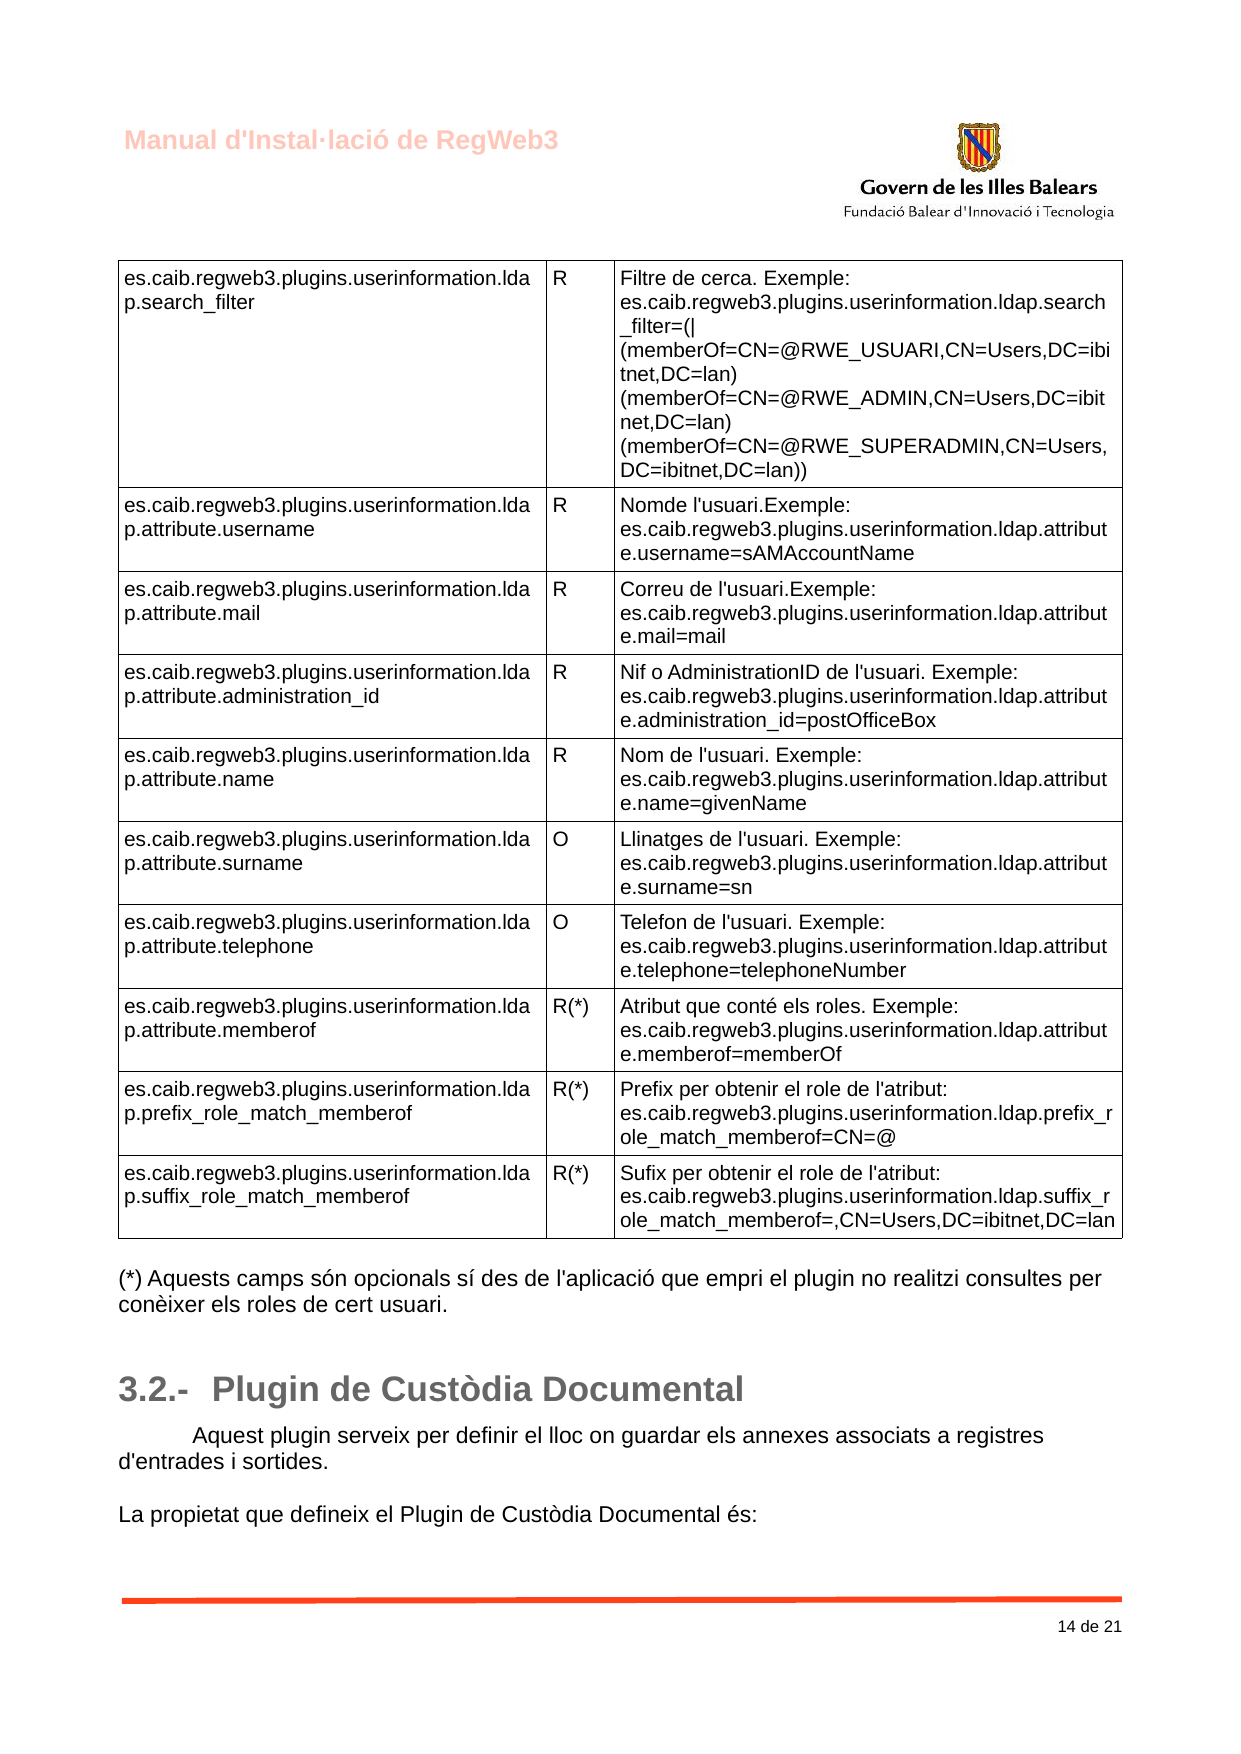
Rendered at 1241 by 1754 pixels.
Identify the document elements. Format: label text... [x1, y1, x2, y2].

table_cell R [547, 488, 614, 571]
table_cell O [547, 905, 614, 988]
table_cell Filtre de cerca. Exemple: es.caib.regweb3.plugins.userinformation.ldap.search_filter=(|(memberOf=CN=@RWE_USUARI,CN=Users,DC=ibitnet,DC=lan)(memberOf=CN=@RWE_ADMIN,CN=Users,DC=ibitnet,DC=lan)(memberOf=CN=@RWE_SUPERADMIN,CN=Users,DC=ibitnet,DC=lan)) [615, 261, 1122, 487]
table_cell Nom de l'usuari. Exemple: es.caib.regweb3.plugins.userinformation.ldap.attribute.name=givenName [615, 739, 1122, 821]
table_cell R [547, 261, 614, 487]
text (*) Aquests camps són opcionals sí des de l'aplicació que empri el plugin no realitzi consultes per conèixer els roles de cert usuari. [118, 1264, 1122, 1317]
text Aquest plugin serveix per definir el lloc on guardar els annexes associats a registres d'entrades i sortides. [118, 1422, 1122, 1474]
table_cell R(*) [547, 1156, 614, 1238]
table_cell es.caib.regweb3.plugins.userinformation.ldap.suffix_role_match_memberof [119, 1156, 546, 1238]
table_cell es.caib.regweb3.plugins.userinformation.ldap.attribute.administration_id [119, 655, 546, 737]
table_cell Correu de l'usuari.Exemple: es.caib.regweb3.plugins.userinformation.ldap.attribute.mail=mail [615, 572, 1122, 654]
table_cell Prefix per obtenir el role de l'atribut: es.caib.regweb3.plugins.userinformation.ldap.prefix_role_match_memberof=CN=@ [615, 1072, 1122, 1154]
table_cell es.caib.regweb3.plugins.userinformation.ldap.attribute.name [119, 739, 546, 821]
table_cell Nomde l'usuari.Exemple: es.caib.regweb3.plugins.userinformation.ldap.attribute.username=sAMAccountName [615, 488, 1122, 571]
table_cell Nif o AdministrationID de l'usuari. Exemple: es.caib.regweb3.plugins.userinformation.ldap.attribute.administration_id=postOfficeBox [615, 655, 1122, 737]
table_cell es.caib.regweb3.plugins.userinformation.ldap.attribute.username [119, 488, 546, 571]
table_cell Telefon de l'usuari. Exemple: es.caib.regweb3.plugins.userinformation.ldap.attribute.telephone=telephoneNumber [615, 905, 1122, 988]
table_cell R [547, 572, 614, 654]
table_cell es.caib.regweb3.plugins.userinformation.ldap.attribute.memberof [119, 989, 546, 1071]
table_cell R(*) [547, 1072, 614, 1154]
table_cell O [547, 822, 614, 904]
table_cell R [547, 655, 614, 737]
table_cell Llinatges de l'usuari. Exemple: es.caib.regweb3.plugins.userinformation.ldap.attribute.surname=sn [615, 822, 1122, 904]
table_cell R(*) [547, 989, 614, 1071]
table_cell es.caib.regweb3.plugins.userinformation.ldap.attribute.surname [119, 822, 546, 904]
table_cell R [547, 739, 614, 821]
table_cell es.caib.regweb3.plugins.userinformation.ldap.attribute.telephone [119, 905, 546, 988]
table_cell Sufix per obtenir el role de l'atribut: es.caib.regweb3.plugins.userinformation.ldap.suffix_role_match_memberof=,CN=Users,DC=ibitnet,DC=lan [615, 1156, 1122, 1238]
subtitle Plugin de Custòdia Documental [118, 1368, 1122, 1409]
table_cell es.caib.regweb3.plugins.userinformation.ldap.prefix_role_match_memberof [119, 1072, 546, 1154]
picture [840, 123, 1117, 220]
text La propietat que defineix el Plugin de Custòdia Documental és: [118, 1501, 1122, 1527]
table_cell es.caib.regweb3.plugins.userinformation.ldap.search_filter [119, 261, 546, 487]
table_cell es.caib.regweb3.plugins.userinformation.ldap.attribute.mail [119, 572, 546, 654]
table_cell Atribut que conté els roles. Exemple: es.caib.regweb3.plugins.userinformation.ldap.attribute.memberof=memberOf [615, 989, 1122, 1071]
